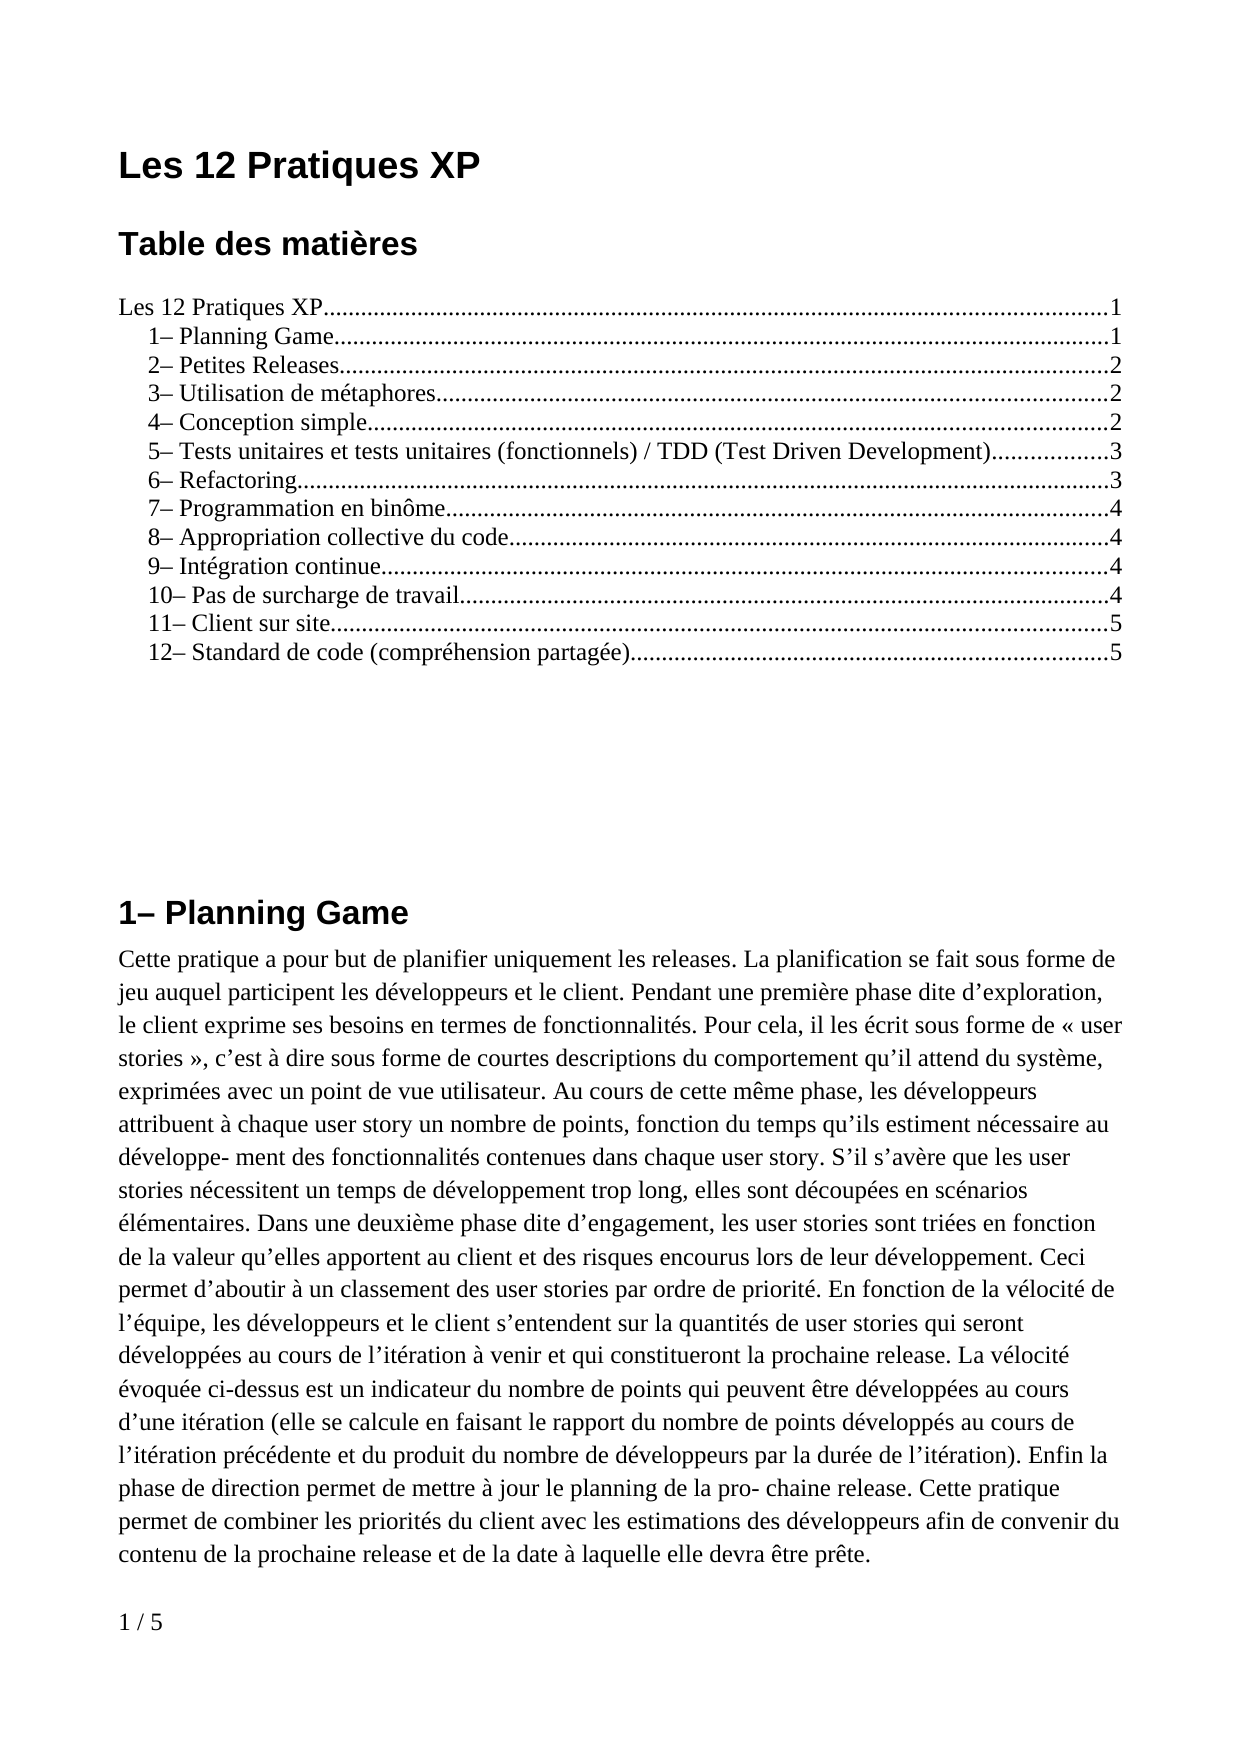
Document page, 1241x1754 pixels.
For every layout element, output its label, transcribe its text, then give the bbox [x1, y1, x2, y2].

text 9– Intégration continue 4 [148, 551, 1122, 580]
text 1– Planning Game 1 [148, 321, 1122, 350]
text 8– Appropriation collective du code 4 [148, 522, 1122, 551]
text 12– Standard de code (compréhension partagée) 5 [148, 637, 1122, 666]
text 4– Conception simple 2 [148, 407, 1122, 436]
text 2– Petites Releases 2 [148, 350, 1122, 378]
text 7– Programmation en binôme 4 [148, 493, 1122, 522]
subtitle Les 12 Pratiques XP [118, 143, 1122, 187]
text 3– Utilisation de métaphores 2 [148, 378, 1122, 407]
subtitle 1– Planning Game [118, 893, 1122, 932]
text 6– Refactoring 3 [148, 465, 1122, 493]
text Cette pratique a pour but de planifier uniquement les releases. La planification se fait sous forme de jeu auquel participent les développeurs et le client. Pendant une première phase dite d’exploration, le client exprime ses besoins en termes de fonctionnalités. Pour cela, il les écrit sous forme de « user stories », c’est à dire sous forme de courtes descriptions du comportement qu’il attend du système, exprimées avec un point de vue utilisateur. Au cours de cette même phase, les développeurs attribuent à chaque user story un nombre de points, fonction du temps qu’ils estiment nécessaire au développe- ment des fonctionnalités contenues dans chaque user story. S’il s’avère que les user stories nécessitent un temps de développement trop long, elles sont découpées en scénarios élémentaires. Dans une deuxième phase dite d’engagement, les user stories sont triées en fonction de la valeur qu’elles apportent au client et des risques encourus lors de leur développement. Ceci permet d’aboutir à un classement des user stories par ordre de priorité. En fonction de la vélocité de l’équipe, les développeurs et le client s’entendent sur la quantités de user stories qui seront développées au cours de l’itération à venir et qui constitueront la prochaine release. La vélocité évoquée ci-dessus est un indicateur du nombre de points qui peuvent être développées au cours d’une itération (elle se calcule en faisant le rapport du nombre de points développés au cours de l’itération précédente et du produit du nombre de développeurs par la durée de l’itération). Enfin la phase de direction permet de mettre à jour le planning de la pro- chaine release. Cette pratique permet de combiner les priorités du client avec les estimations des développeurs afin de convenir du contenu de la prochaine release et de la date à laquelle elle devra être prête. [118, 944, 1122, 1567]
subtitle Table des matières [118, 224, 1122, 263]
text Les 12 Pratiques XP 1 [118, 292, 1122, 321]
text 11– Client sur site 5 [148, 608, 1122, 637]
text 10– Pas de surcharge de travail 4 [148, 580, 1122, 608]
text 5– Tests unitaires et tests unitaires (fonctionnels) / TDD (Test Driven Development) 3 [148, 436, 1122, 465]
